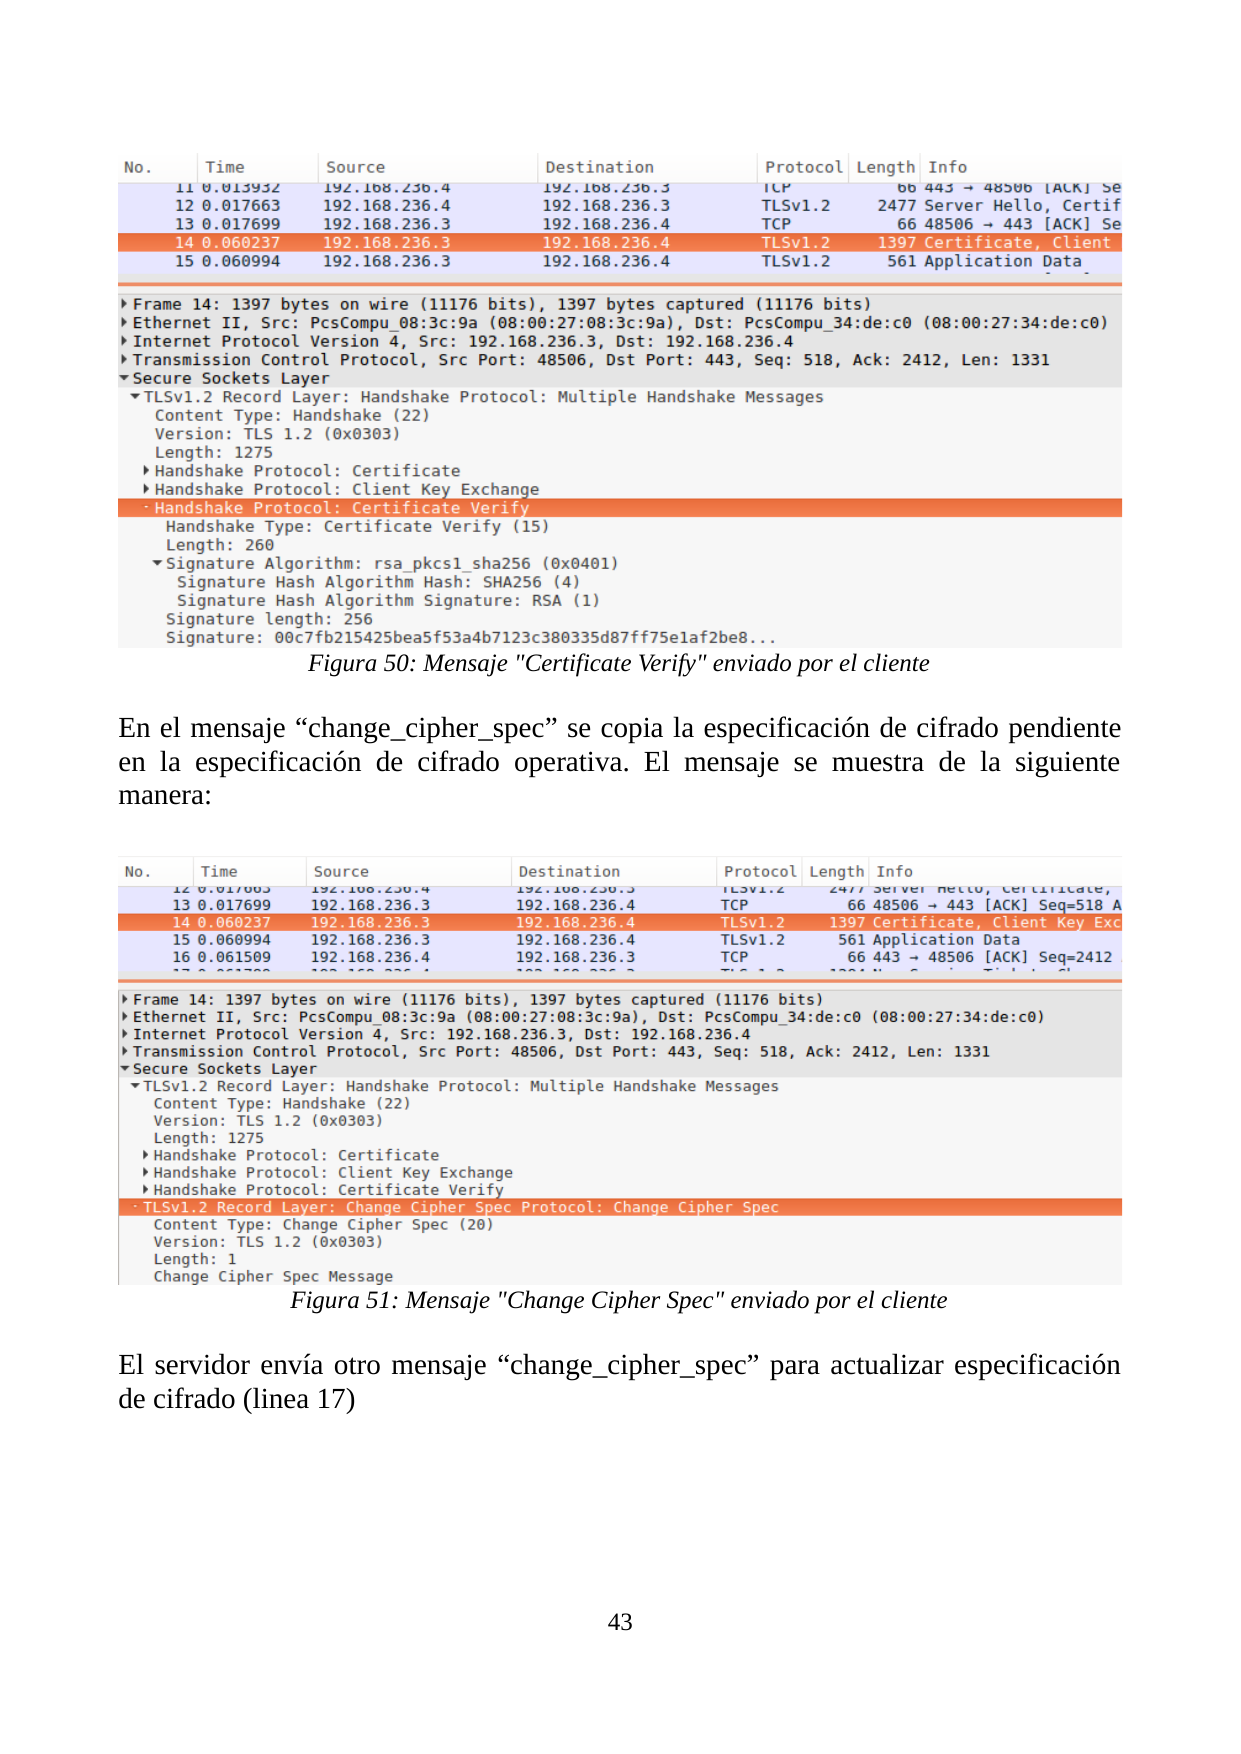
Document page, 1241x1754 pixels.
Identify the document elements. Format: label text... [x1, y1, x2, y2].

text Figura 50: Mensaje "Certificate Verify" enviado por el cliente [118, 648, 1122, 677]
picture [118, 856, 1123, 1285]
picture [118, 153, 1123, 648]
text En el mensaje “change_cipher_spec” se copia la especificación de cifrado pendiente en la especificación de cifrado operativa. El mensaje se muestra de la siguiente manera: [118, 710, 1122, 811]
text Figura 51: Mensaje "Change Cipher Spec" enviado por el cliente [118, 1285, 1122, 1314]
text El servidor envía otro mensaje “change_cipher_spec” para actualizar especificación de cifrado (linea 17) [118, 1347, 1122, 1414]
